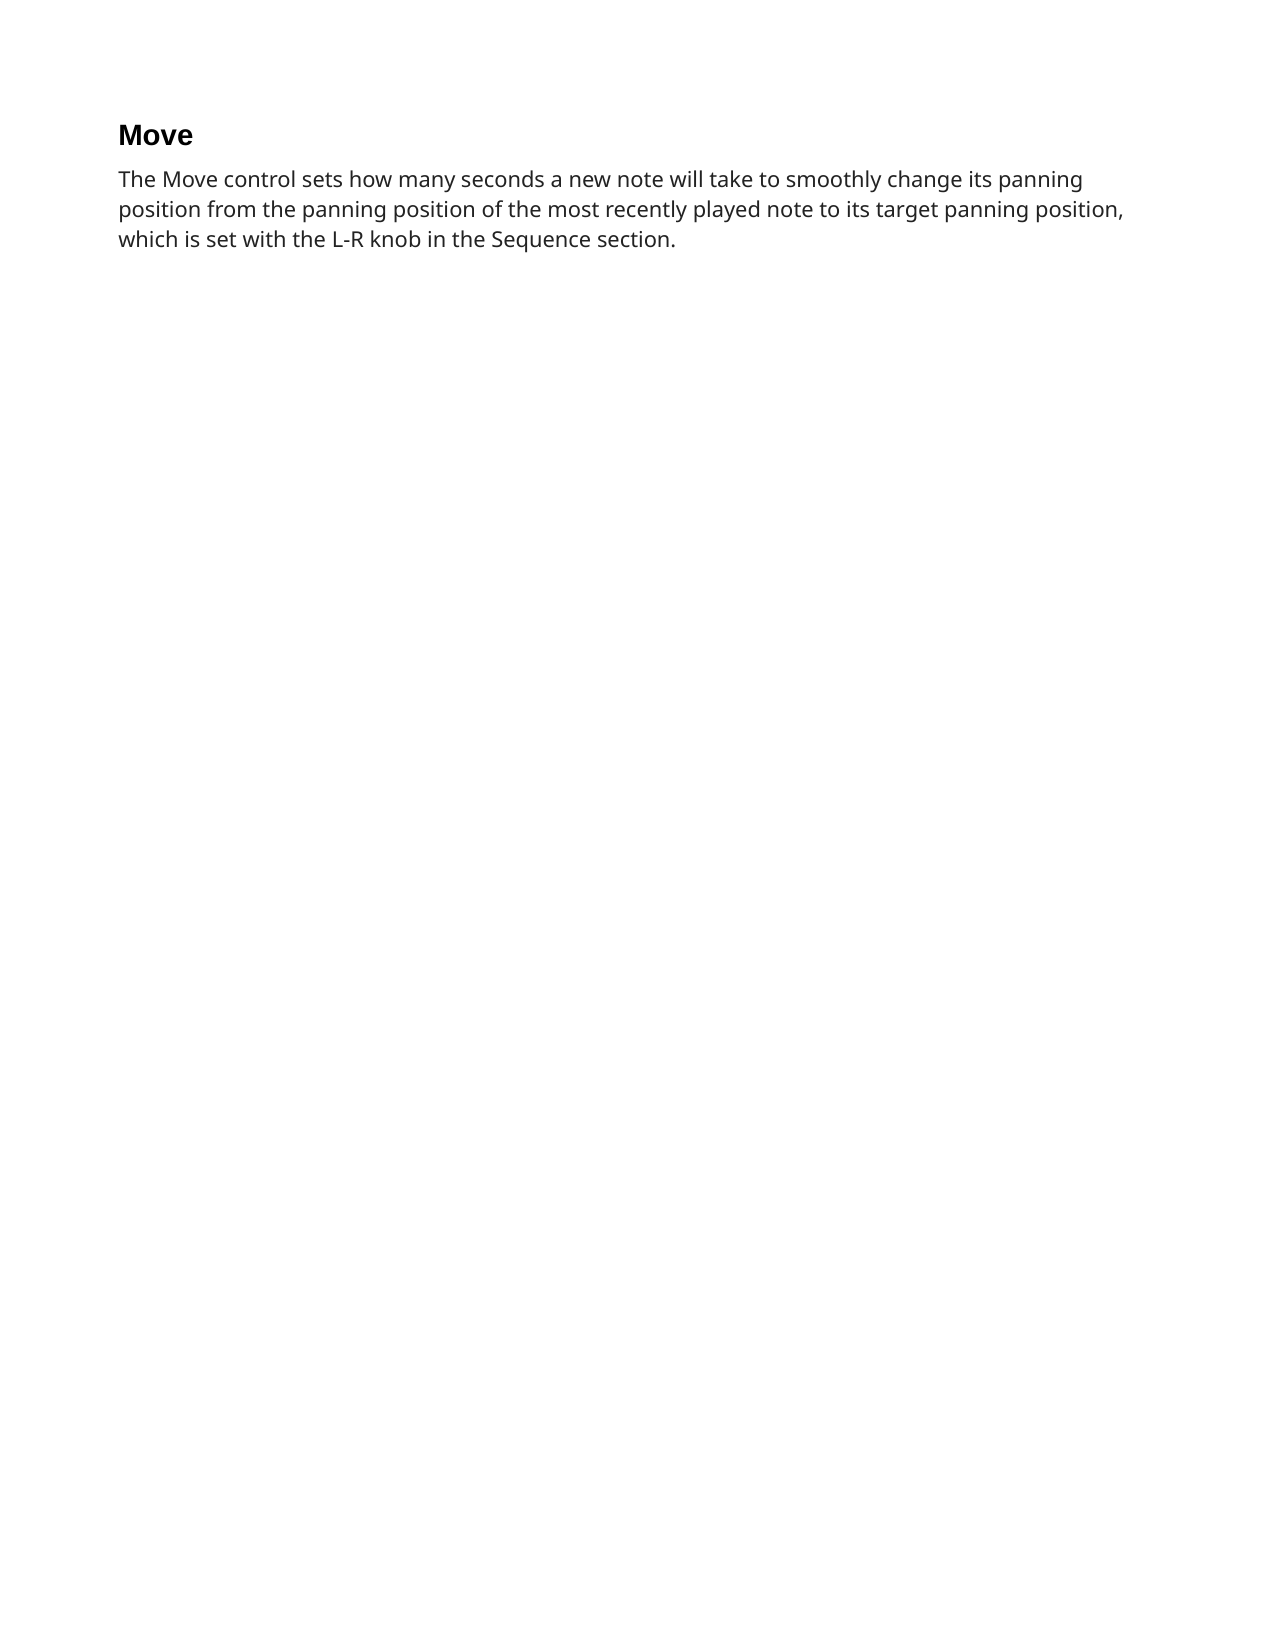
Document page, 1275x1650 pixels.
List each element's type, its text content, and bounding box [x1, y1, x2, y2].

subtitle Move [118, 118, 1157, 152]
text The Move control sets how many seconds a new note will take to smoothly change its panning position from the panning position of the most recently played note to its target panning position, which is set with the L-R knob in the Sequence section. [118, 164, 1157, 254]
